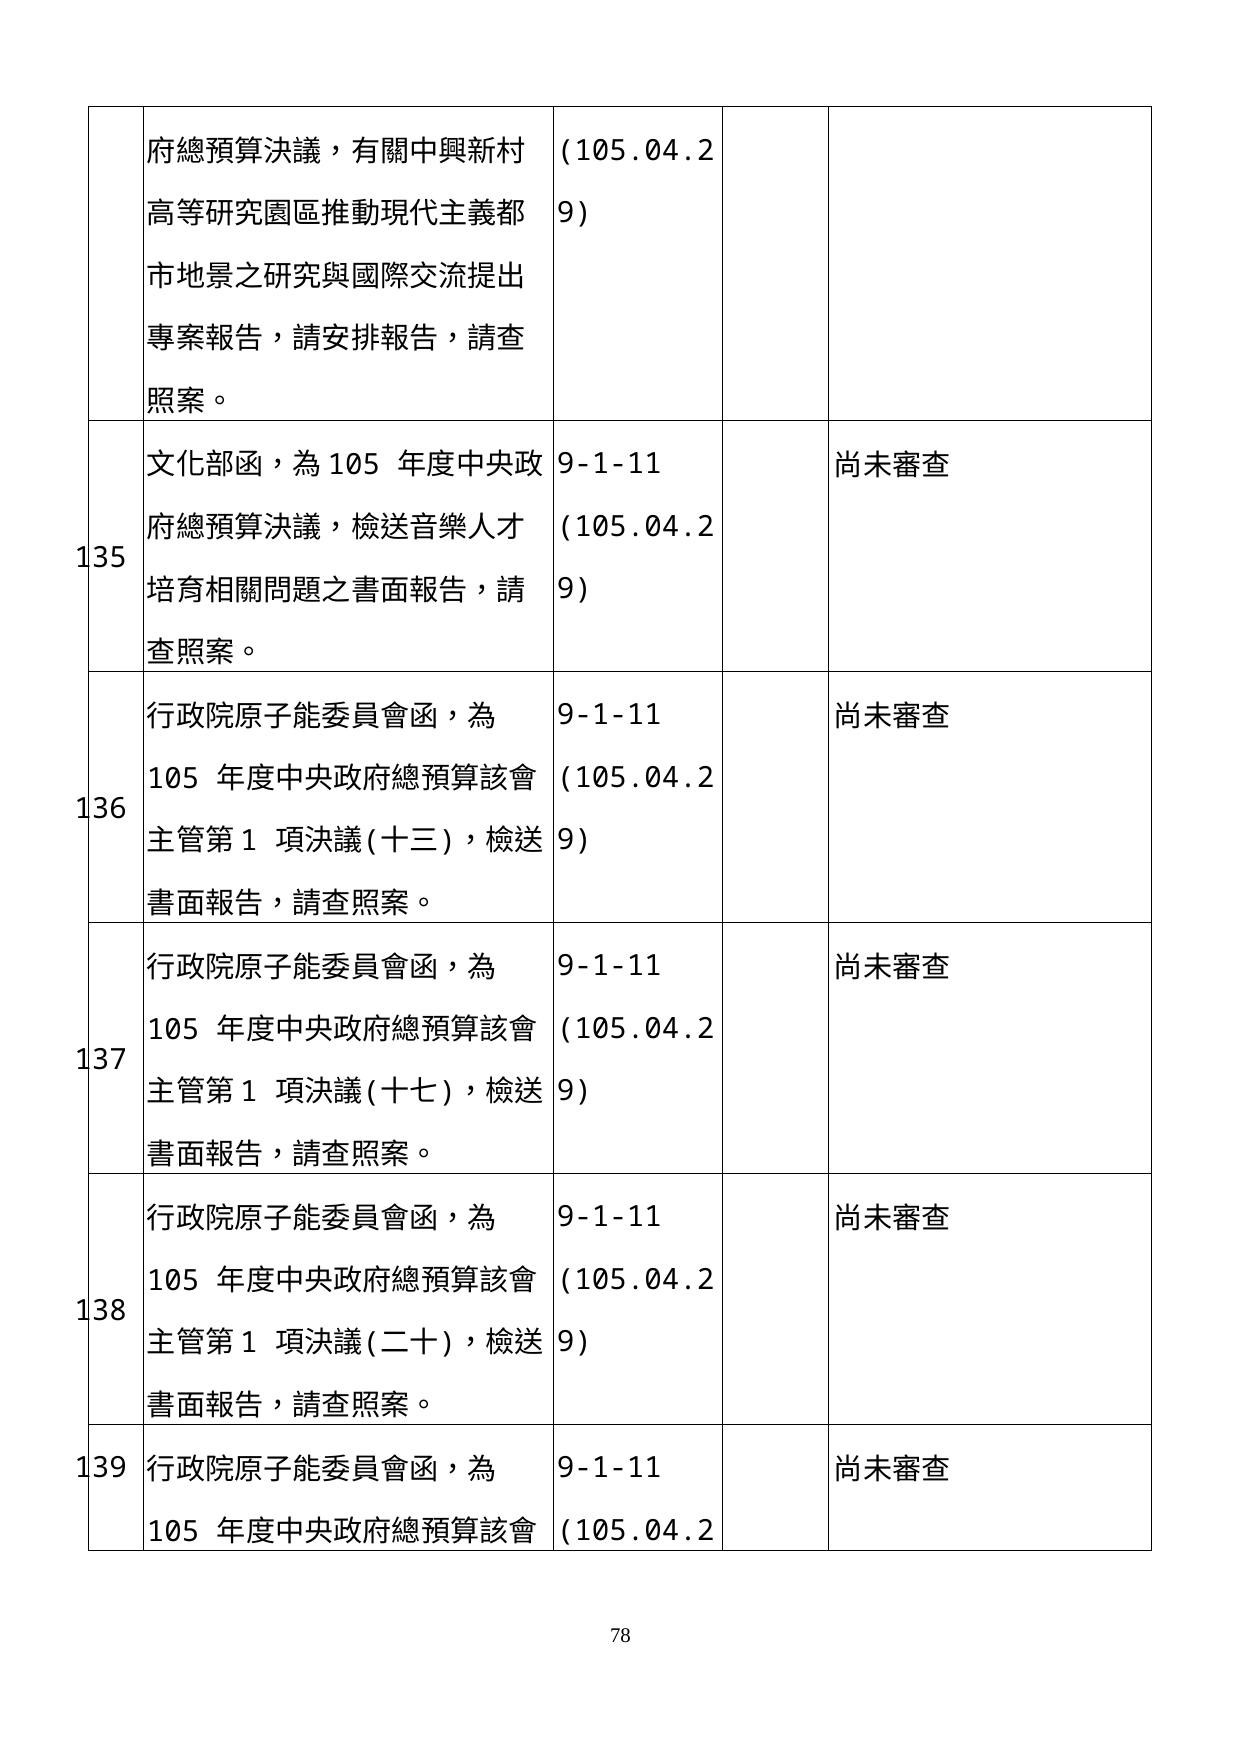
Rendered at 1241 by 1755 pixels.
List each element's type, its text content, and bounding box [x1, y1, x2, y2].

table_cell 尚未審查 [829, 923, 1151, 1173]
table_cell 9-1-11 (105.04.2 [554, 1425, 722, 1550]
table_cell 行政院原子能委員會函，為105 年度中央政府總預算該會 [144, 1425, 553, 1550]
table_cell 9-1-11 (105.04.29) [554, 672, 722, 922]
table_cell [723, 421, 828, 671]
table_cell 尚未審查 [829, 1425, 1151, 1550]
table_cell [829, 107, 1151, 419]
table_cell [723, 672, 828, 922]
table_cell [89, 107, 143, 419]
table_cell 9-1-11 (105.04.29) [554, 1174, 722, 1424]
table_cell [723, 1425, 828, 1550]
table_cell [723, 1174, 828, 1424]
table_cell 府總預算決議，有關中興新村高等研究園區推動現代主義都市地景之研究與國際交流提出專案報告，請安排報告，請查照案。 [144, 107, 553, 419]
table_cell [89, 421, 143, 671]
table_cell [723, 107, 828, 419]
table_cell 行政院原子能委員會函，為105 年度中央政府總預算該會主管第1 項決議(十三)，檢送書面報告，請查照案。 [144, 672, 553, 922]
table_cell 尚未審查 [829, 421, 1151, 671]
table_cell 9-1-11 (105.04.29) [554, 923, 722, 1173]
table_cell [723, 923, 828, 1173]
table_cell 文化部函，為105 年度中央政府總預算決議，檢送音樂人才培育相關問題之書面報告，請查照案。 [144, 421, 553, 671]
table_cell 行政院原子能委員會函，為105 年度中央政府總預算該會主管第1 項決議(二十)，檢送書面報告，請查照案。 [144, 1174, 553, 1424]
table_cell 9-1-11 (105.04.29) [554, 421, 722, 671]
table_cell 尚未審查 [829, 672, 1151, 922]
table_cell [89, 923, 143, 1173]
table_cell [89, 672, 143, 922]
table_cell [89, 1174, 143, 1424]
table_cell 尚未審查 [829, 1174, 1151, 1424]
table_cell 行政院原子能委員會函，為105 年度中央政府總預算該會主管第1 項決議(十七)，檢送書面報告，請查照案。 [144, 923, 553, 1173]
table_cell (105.04.29) [554, 107, 722, 419]
table_cell [89, 1425, 143, 1550]
